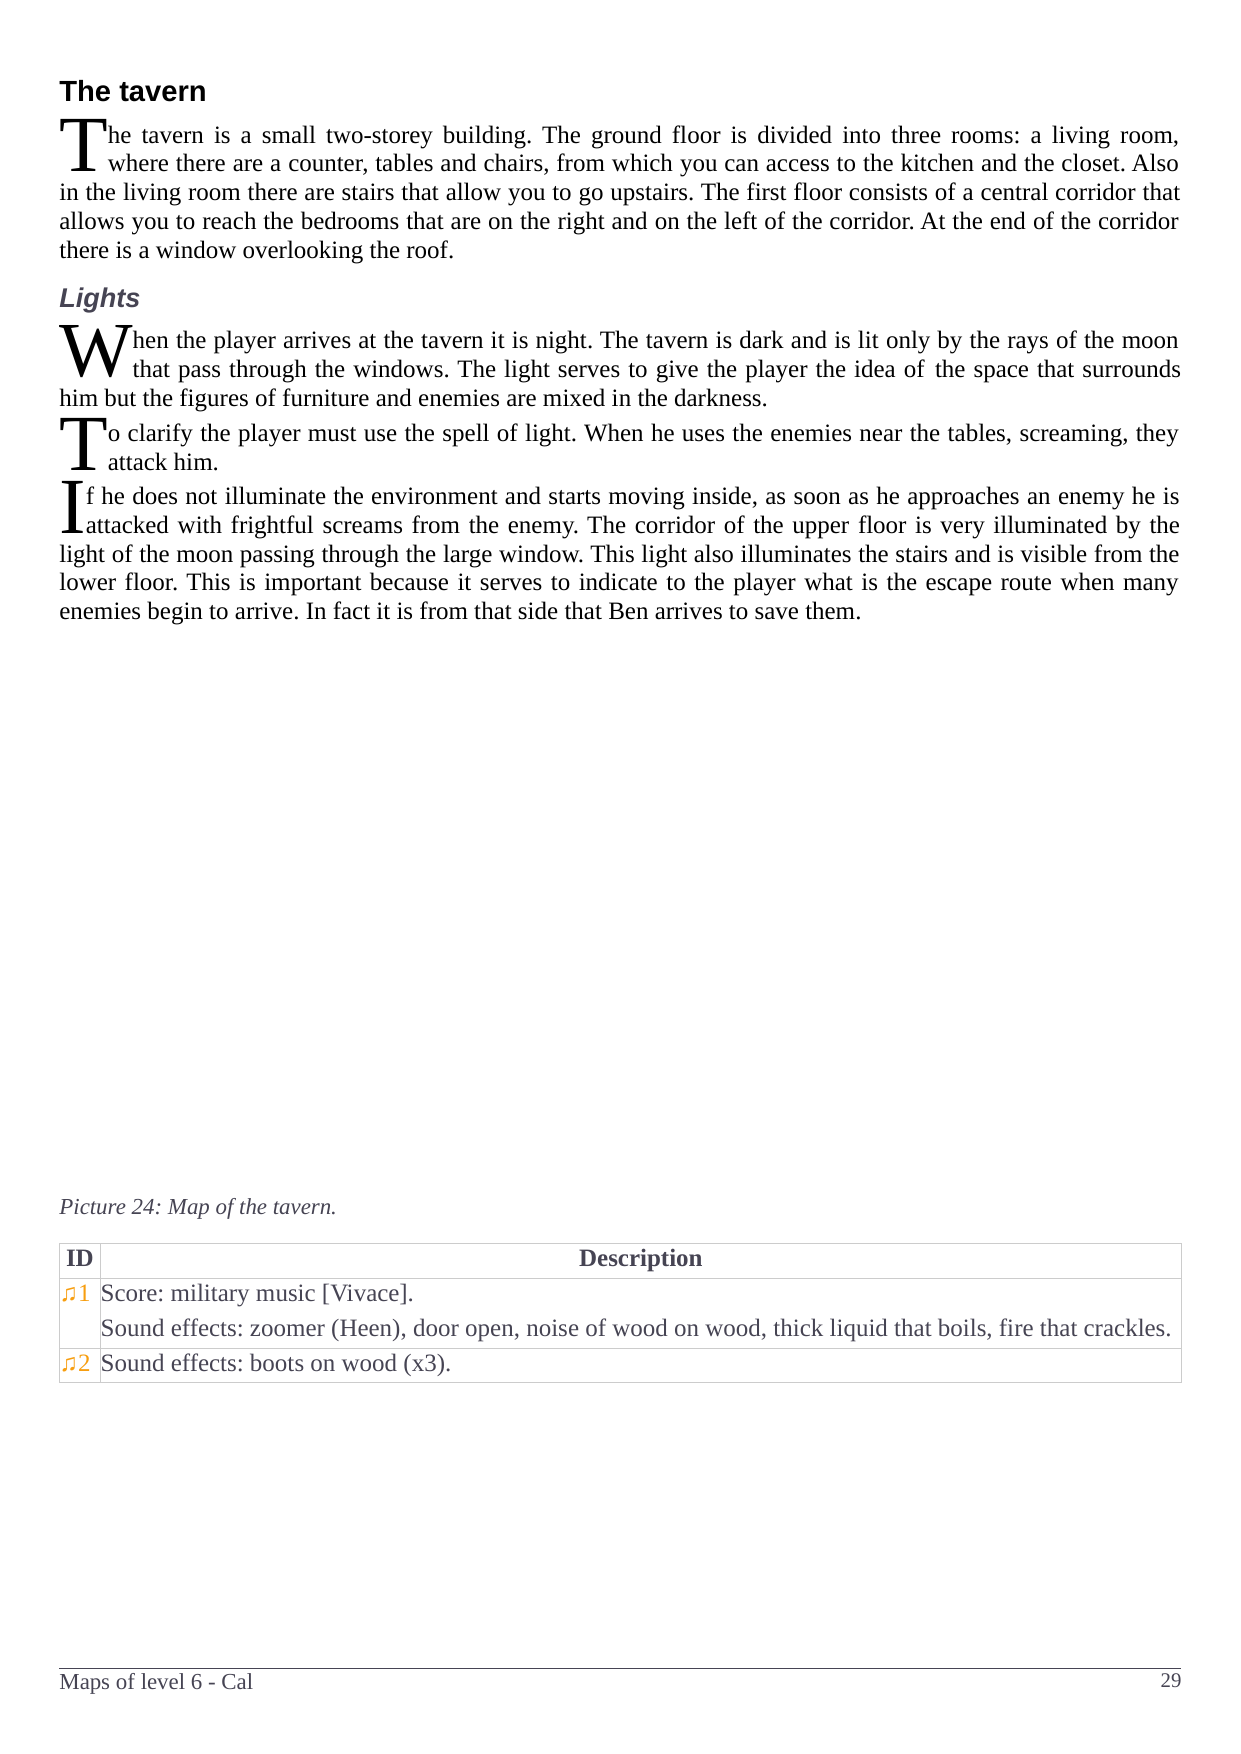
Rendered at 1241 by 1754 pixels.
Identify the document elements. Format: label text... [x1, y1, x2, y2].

table_cell Score: military music [Vivace]. Sound effects: zoomer (Heen), door open, noise of wood on wood, thick liquid that boils, fire that crackles. [101, 1279, 1181, 1347]
table_header Description [101, 1244, 1181, 1278]
table_cell ♫1 [60, 1279, 100, 1347]
text If he does not illuminate the environment and starts moving inside, as soon as he approaches an enemy he is attacked with frightful screams from the enemy. The corridor of the upper floor is very illuminated by the light of the moon passing through the large window. This light also illuminates the stairs and is visible from the lower floor. This is important because it serves to indicate to the player what is the escape route when many enemies begin to arrive. In fact it is from that side that Ben arrives to save them. [59, 481, 1181, 625]
table_cell Sound effects: boots on wood (x3). [101, 1349, 1181, 1382]
subtitle Lights [59, 282, 1181, 313]
text To clarify the player must use the spell of light. When he uses the enemies near the tables, screaming, they attack him. [59, 418, 1181, 475]
table_header ID [60, 1244, 100, 1278]
table_cell ♫2 [60, 1349, 100, 1382]
table_header [59, 631, 1181, 1243]
text When the player arrives at the tavern it is night. The tavern is dark and is lit only by the rays of the moon that pass through the windows. The light serves to give the player the idea of ​​the space that surrounds him but the figures of furniture and enemies are mixed in the darkness. [59, 326, 1181, 412]
table_header [64, 1200, 70, 1207]
subtitle The tavern [59, 74, 1181, 107]
text The tavern is a small two-storey building. The ground floor is divided into three rooms: a living room, where there are a counter, tables and chairs, from which you can access to the kitchen and the closet. Also in the living room there are stairs that allow you to go upstairs. The first floor consists of a central corridor that allows you to reach the bedrooms that are on the right and on the left of the corridor. At the end of the corridor there is a window overlooking the roof. [59, 120, 1181, 263]
